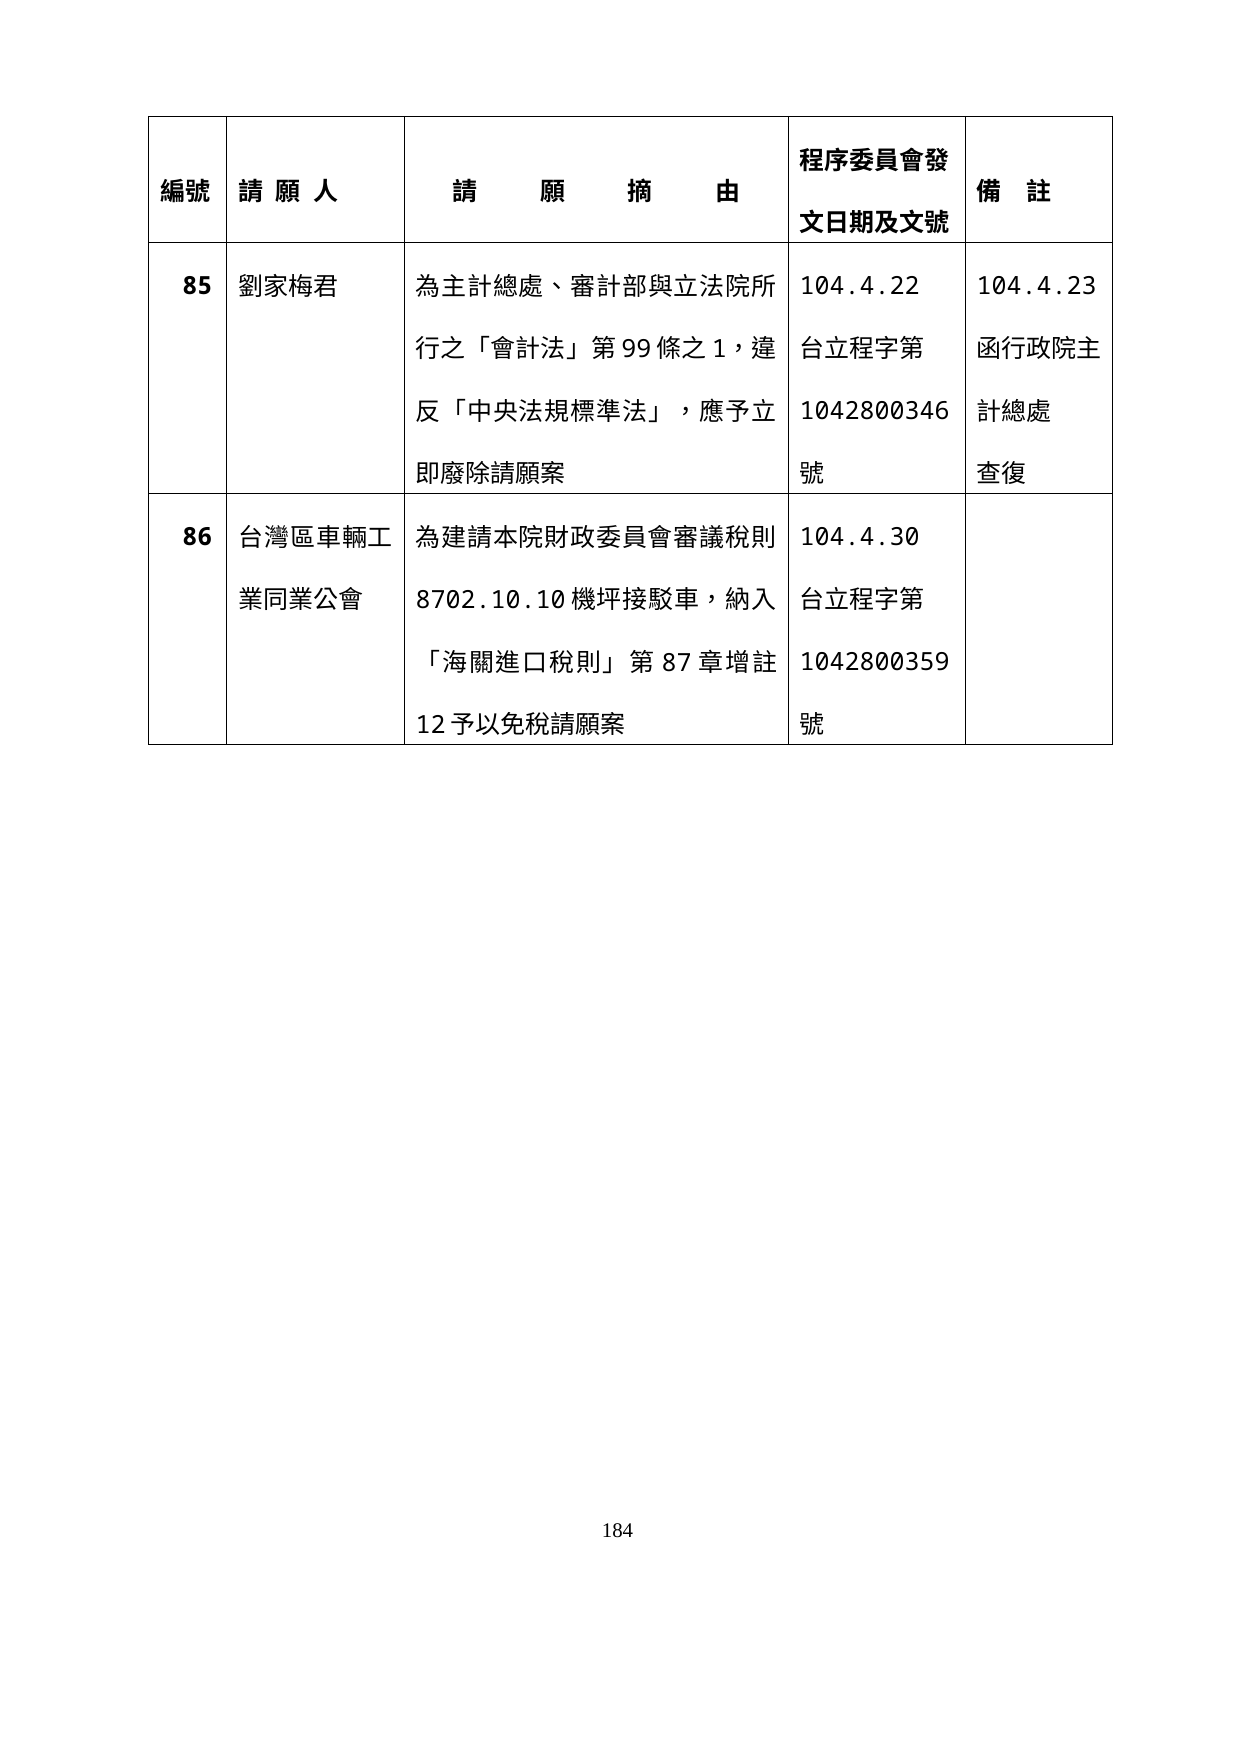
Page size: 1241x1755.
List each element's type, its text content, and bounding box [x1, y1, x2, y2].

table_header 備 註 [966, 117, 1112, 242]
table_cell 台灣區車輛工業同業公會 [227, 494, 404, 744]
table_header 請 願 摘 由 [405, 117, 788, 242]
table_cell 劉家梅君 [227, 243, 404, 493]
table_header 編號 [149, 117, 226, 242]
table_cell [149, 243, 226, 493]
table_cell [149, 494, 226, 744]
table_header 請 願 人 [227, 117, 404, 242]
table_header 程序委員會發文日期及文號 [789, 117, 965, 242]
table_cell [966, 494, 1112, 744]
table_cell 104.4.23 函行政院主計總處 查復 [966, 243, 1112, 493]
table_cell 為建請本院財政委員會審議稅則8702.10.10機坪接駁車，納入「海關進口稅則」第87章增註12予以免稅請願案 [405, 494, 788, 744]
table_cell 為主計總處、審計部與立法院所行之「會計法」第99條之1，違反「中央法規標準法」，應予立即廢除請願案 [405, 243, 788, 493]
table_cell 104.4.22 台立程字第1042800346號 [789, 243, 965, 493]
table_cell 104.4.30 台立程字第1042800359號 [789, 494, 965, 744]
